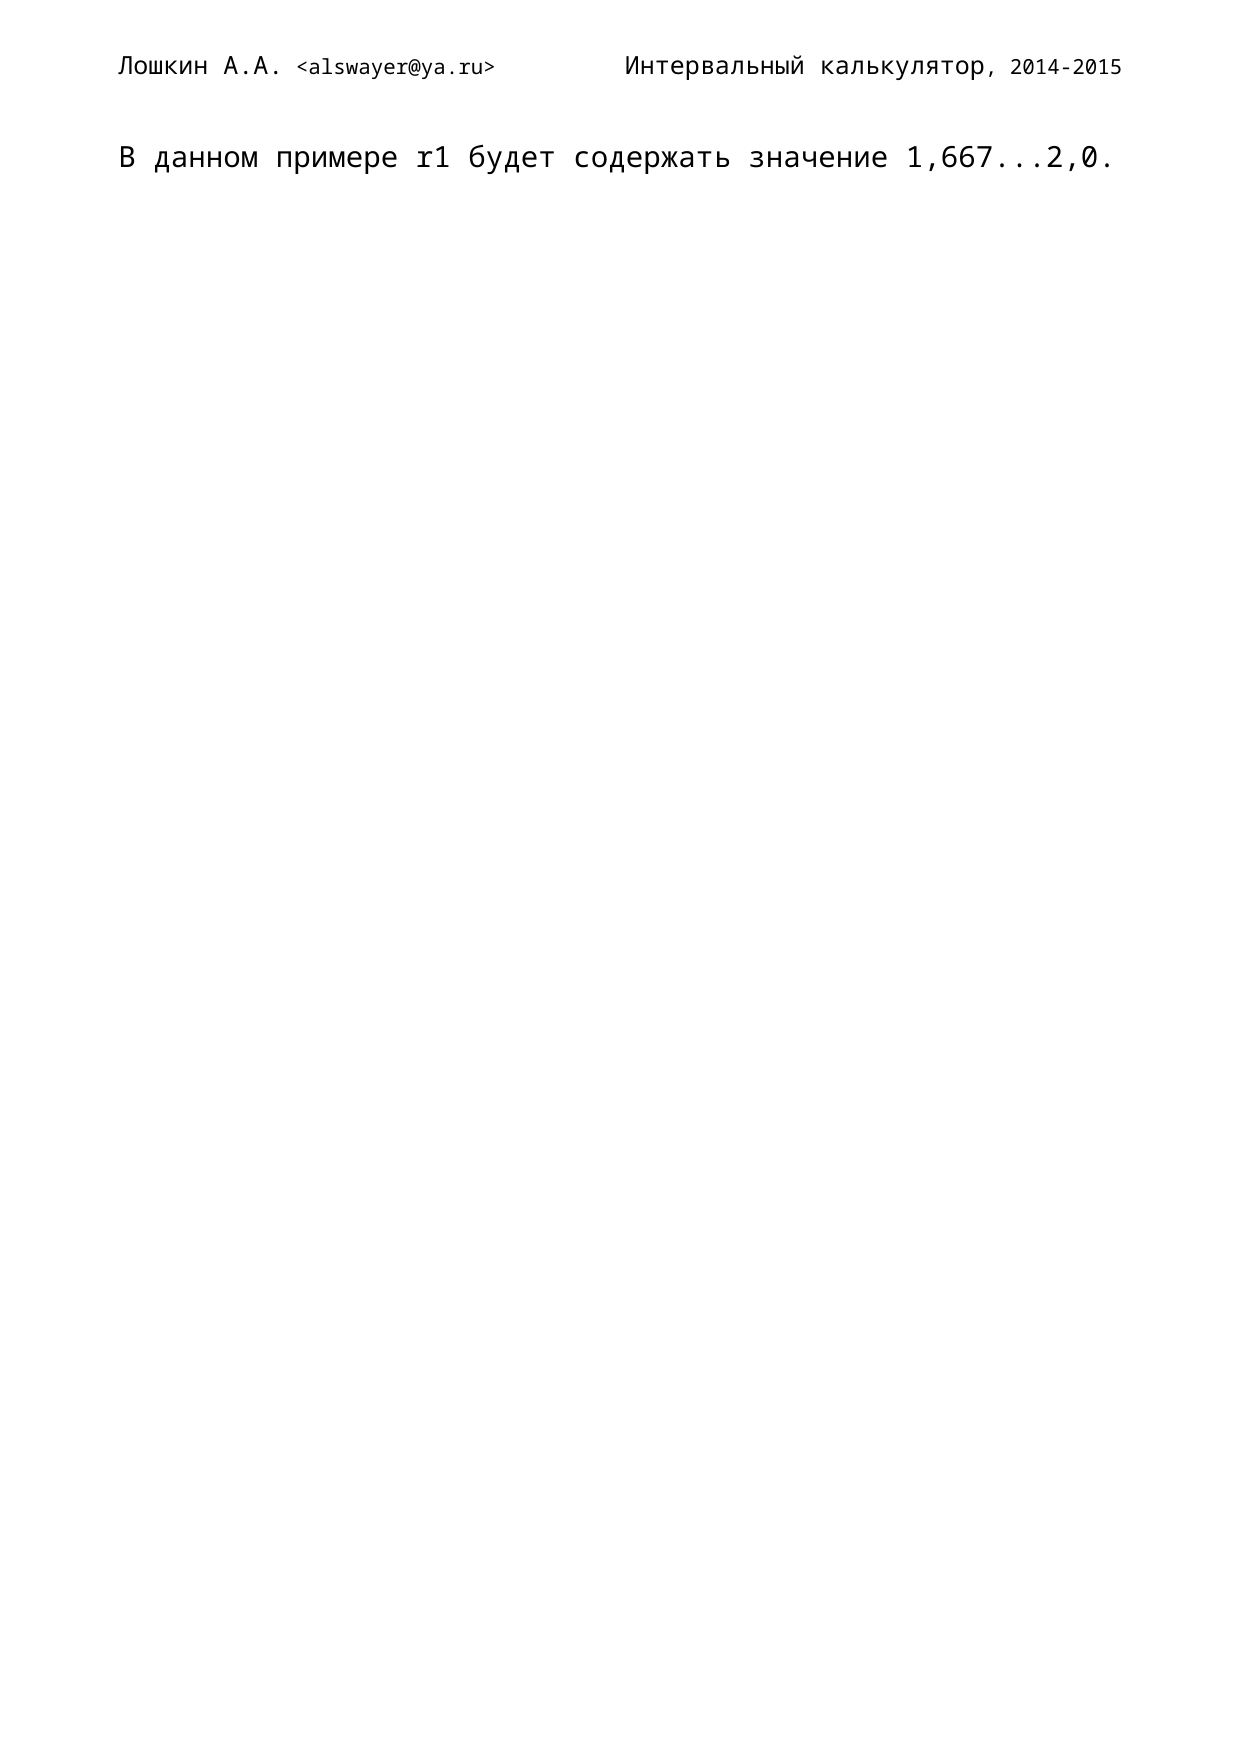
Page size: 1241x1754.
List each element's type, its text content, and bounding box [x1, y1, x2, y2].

text В данном примере r1 будет содержать значение 1,667...2,0. [118, 136, 1122, 176]
